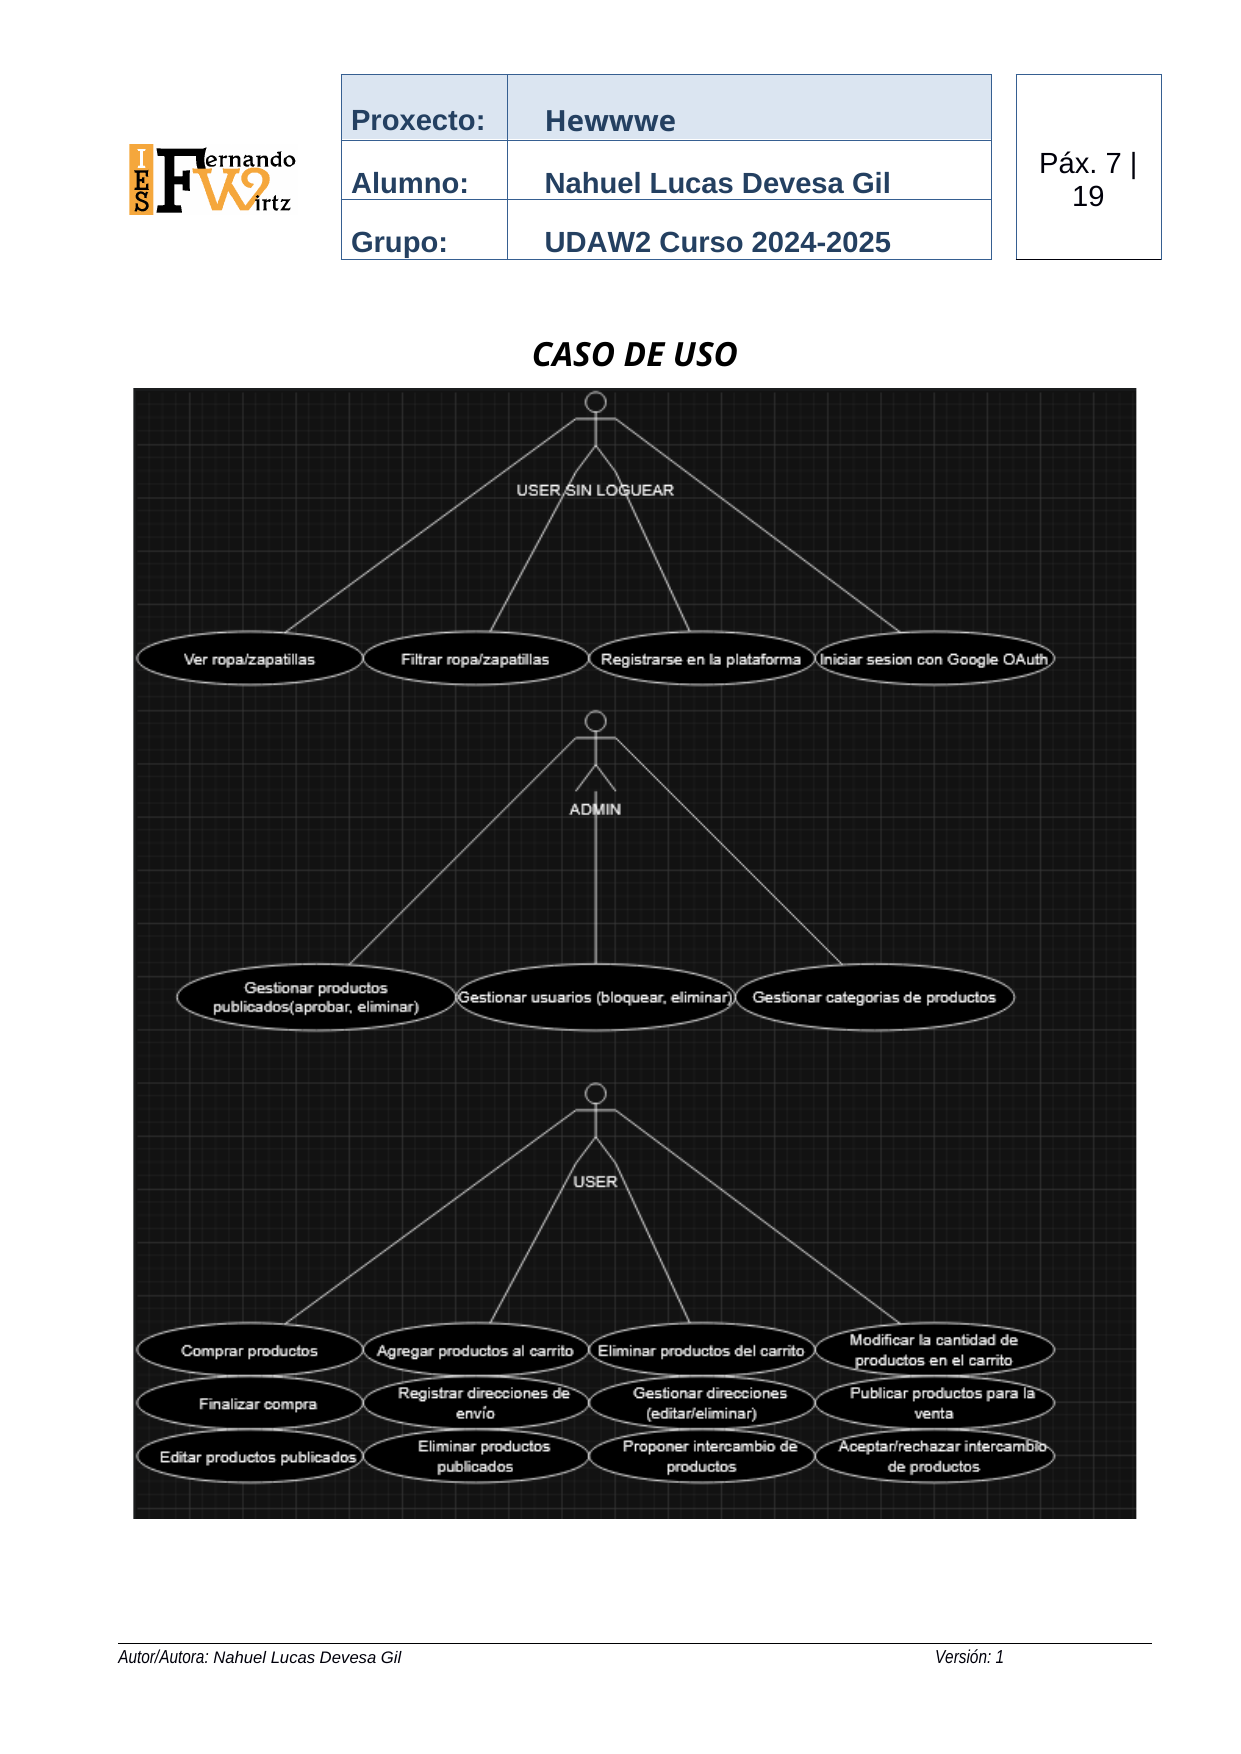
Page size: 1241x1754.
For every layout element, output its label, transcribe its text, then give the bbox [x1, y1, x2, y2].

picture [133, 388, 1137, 1519]
text CASO DE USO [118, 331, 1152, 376]
picture [129, 144, 299, 215]
